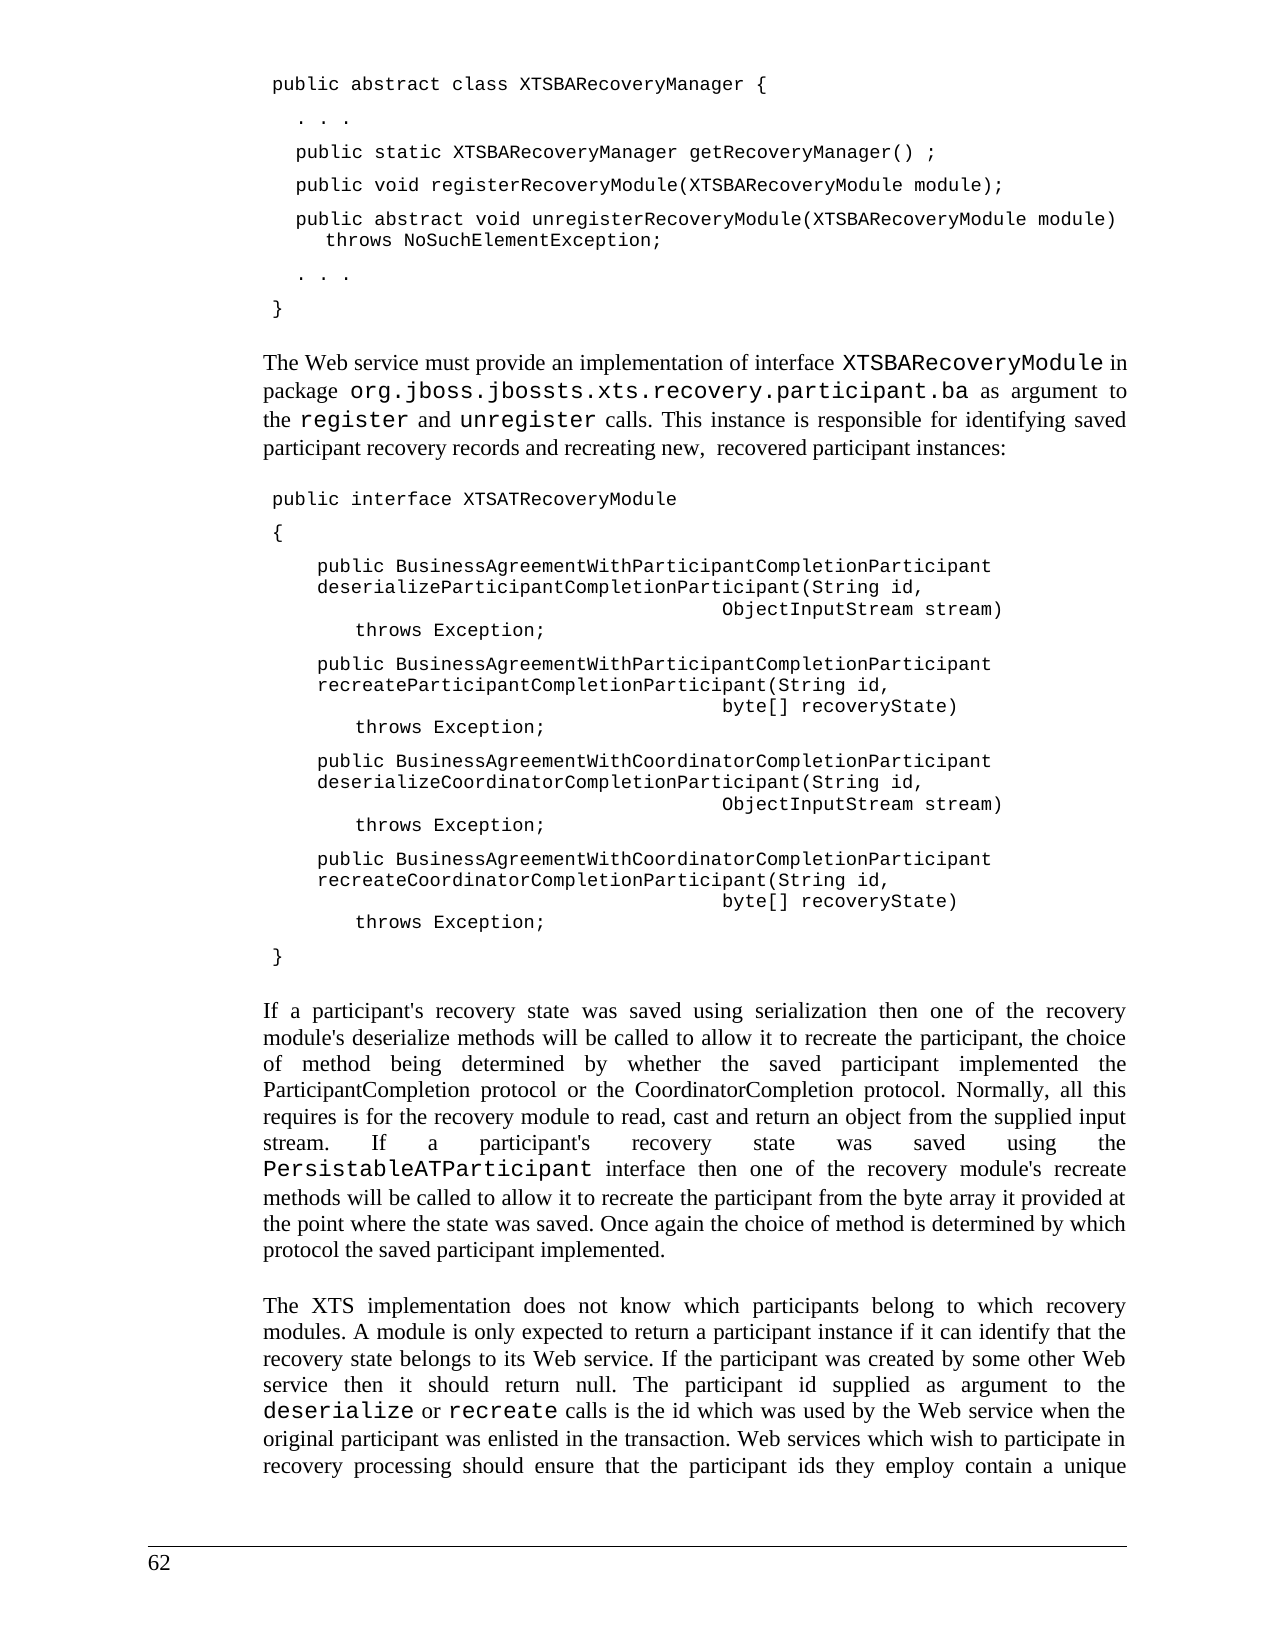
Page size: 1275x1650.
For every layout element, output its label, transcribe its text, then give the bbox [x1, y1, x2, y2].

text public static XTSBARecoveryManager getRecoveryManager() ; [272, 142, 1127, 164]
text } [272, 947, 1127, 968]
text The Web service must provide an implementation of interface XTSBARecoveryModule in package org.jboss.jbossts.xts.recovery.participant.ba as argument to the register and unregister calls. This instance is responsible for identifying saved participant recovery records and recreating new, recovered participant instances: [263, 349, 1127, 460]
text . . . [272, 109, 1127, 130]
text The XTS implementation does not know which participants belong to which recovery modules. A module is only expected to return a participant instance if it can identify that the recovery state belongs to its Web service. If the participant was created by some other Web service then it should return null. The participant id supplied as argument to the deserialize or recreate calls is the id which was used by the Web service when the original participant was enlisted in the transaction. Web services which wish to participate in recovery processing should ensure that the participant ids they employ contain a unique [263, 1292, 1127, 1478]
text public BusinessAgreementWithCoordinatorCompletionParticipant recreateCoordinatorCompletionParticipant(String id, byte[] recoveryState) throws Exception; [272, 849, 1127, 934]
text public BusinessAgreementWithParticipantCompletionParticipant deserializeParticipantCompletionParticipant(String id, ObjectInputStream stream) throws Exception; [272, 557, 1127, 642]
text public BusinessAgreementWithParticipantCompletionParticipant recreateParticipantCompletionParticipant(String id, byte[] recoveryState) throws Exception; [272, 654, 1127, 739]
text public interface XTSATRecoveryModule [272, 489, 1127, 511]
text public abstract class XTSBARecoveryManager { [272, 75, 1127, 96]
text public void registerRecoveryModule(XTSBARecoveryModule module); [272, 176, 1127, 197]
text If a participant's recovery state was saved using serialization then one of the recovery module's deserialize methods will be called to allow it to recreate the participant, the choice of method being determined by whether the saved participant implemented the ParticipantCompletion protocol or the CoordinatorCompletion protocol. Normally, all this requires is for the recovery module to read, cast and return an object from the supplied input stream. If a participant's recovery state was saved using the PersistableATParticipant interface then one of the recovery module's recreate methods will be called to allow it to recreate the participant from the byte array it provided at the point where the state was saved. Once again the choice of method is determined by which protocol the saved participant implemented. [263, 997, 1127, 1263]
text public abstract void unregisterRecoveryModule(XTSBARecoveryModule module) throws NoSuchElementException; [272, 210, 1127, 252]
text } [272, 299, 1127, 320]
text . . . [272, 265, 1127, 286]
text { [272, 523, 1127, 544]
text public BusinessAgreementWithCoordinatorCompletionParticipant deserializeCoordinatorCompletionParticipant(String id, ObjectInputStream stream) throws Exception; [272, 752, 1127, 837]
